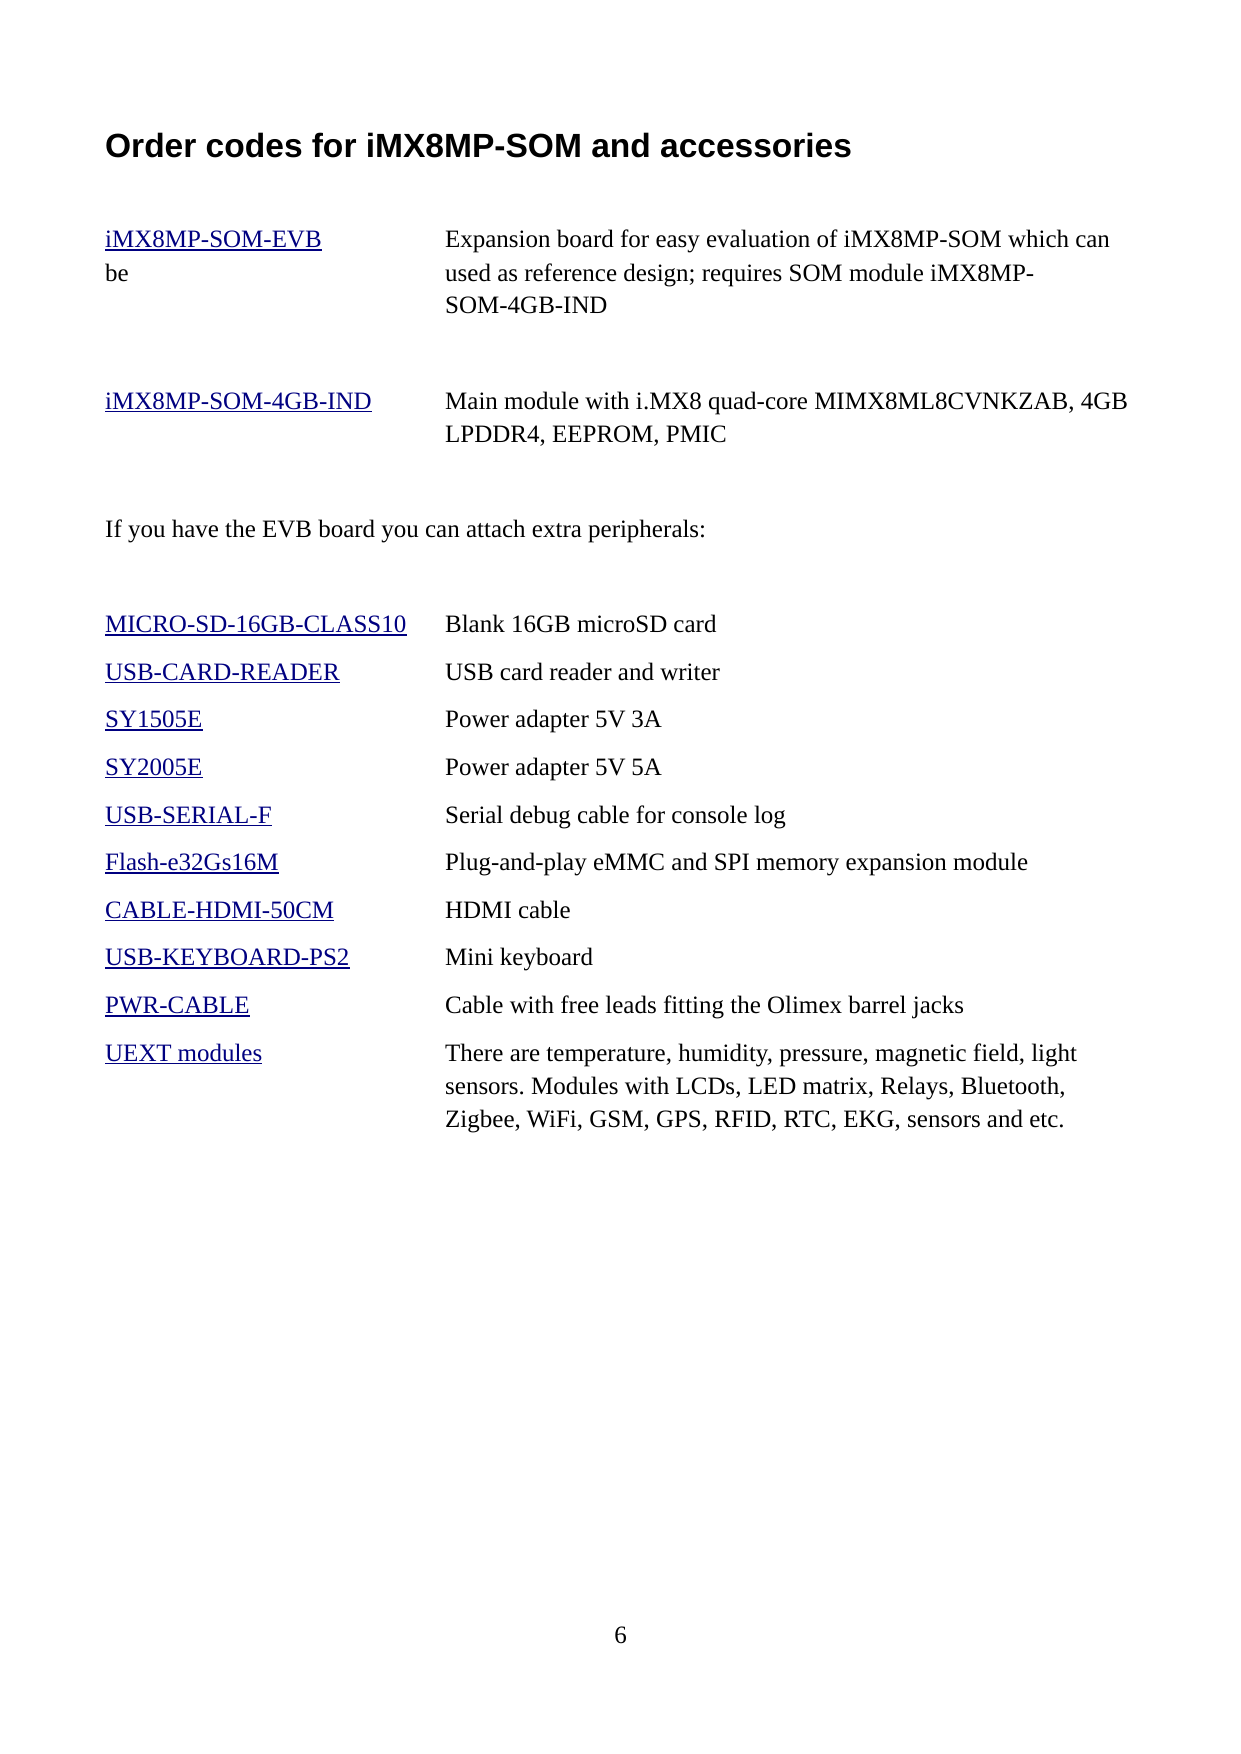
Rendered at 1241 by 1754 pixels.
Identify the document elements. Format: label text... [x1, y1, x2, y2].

text CABLE-HDMI-50CM HDMI cable [105, 895, 1136, 924]
text MICRO-SD-16GB-CLASS10 Blank 16GB microSD card [105, 609, 1136, 638]
text USB-SERIAL-F Serial debug cable for console log [105, 800, 1136, 828]
text USB-KEYBOARD-PS2 Mini keyboard [105, 942, 1136, 971]
text PWR-CABLE Cable with free leads fitting the Olimex barrel jacks [105, 990, 1136, 1019]
text iMX8MP-SOM-4GB-IND Main module with i.MX8 quad-core MIMX8ML8CVNKZAB, 4GB LPDDR4, EEPROM, PMIC [105, 386, 1136, 448]
text USB-CARD-READER USB card reader and writer [105, 657, 1136, 686]
text Flash-e32Gs16M Plug-and-play eMMC and SPI memory expansion module [105, 847, 1136, 876]
text UEXT modules There are temperature, humidity, pressure, magnetic field, light sensors. Modules with LCDs, LED matrix, Relays, Bluetooth, Zigbee, WiFi, GSM, GPS, RFID, RTC, EKG, sensors and etc. [105, 1038, 1136, 1132]
text If you have the EVB board you can attach extra peripherals: [105, 514, 1136, 543]
text SY2005E Power adapter 5V 5A [105, 752, 1136, 781]
text iMX8MP-SOM-EVB Expansion board for easy evaluation of iMX8MP-SOM which can be used as reference design; requires SOM module iMX8MP- SOM-4GB-IND [105, 224, 1136, 319]
subtitle Order codes for iMX8MP-SOM and accessories [105, 126, 1136, 164]
text SY1505E Power adapter 5V 3A [105, 704, 1136, 733]
